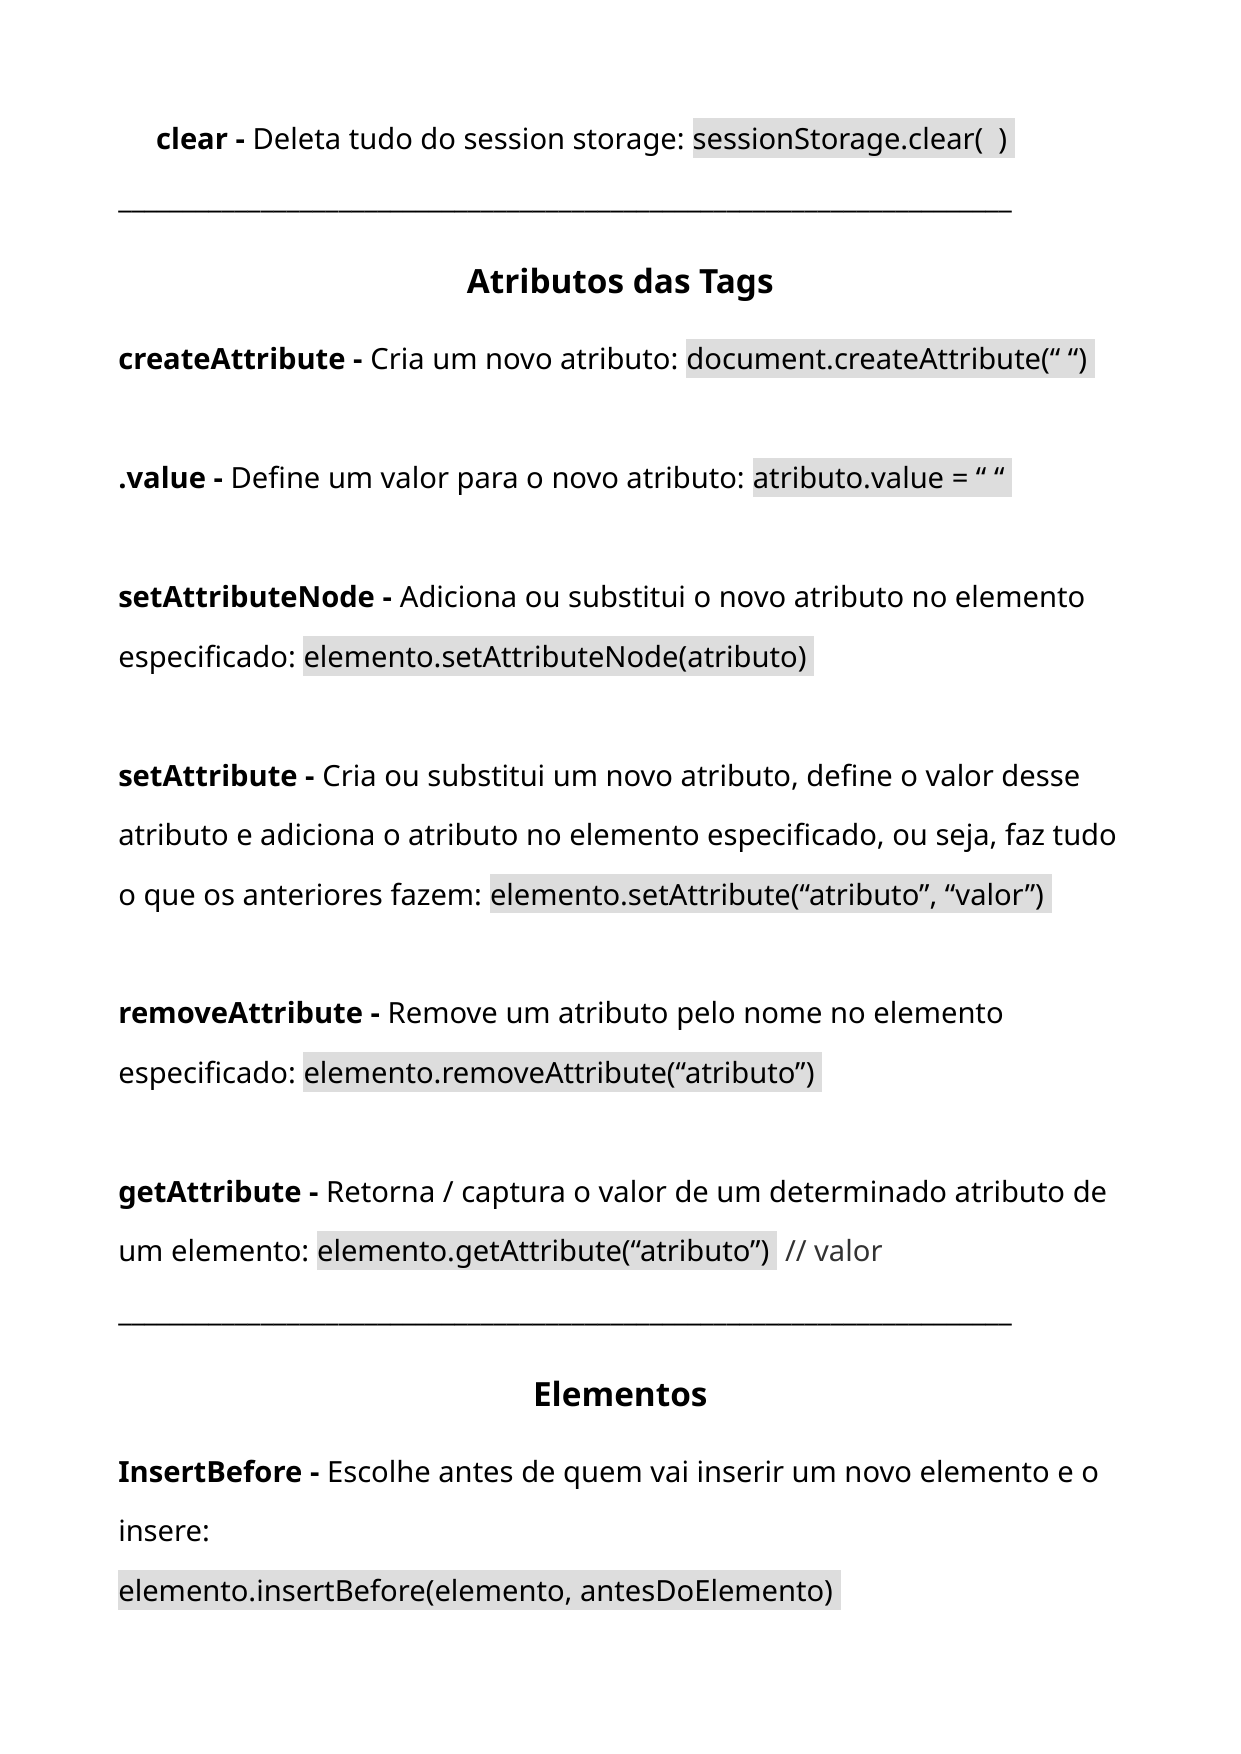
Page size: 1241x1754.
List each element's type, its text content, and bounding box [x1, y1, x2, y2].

text clear - Deleta tudo do session storage: sessionStorage.clear( ) [118, 118, 1122, 158]
text .value - Define um valor para o novo atributo: atributo.value = “ “ [118, 457, 1122, 497]
subtitle Elementos [118, 1371, 1122, 1416]
text setAttribute - Cria ou substitui um novo atributo, define o valor desse atributo e adiciona o atributo no elemento especificado, ou seja, faz tudo o que os anteriores fazem: elemento.setAttribute(“atributo”, “valor”) [118, 755, 1122, 913]
text getAttribute - Retorna / captura o valor de um determinado atributo de um elemento: elemento.getAttribute(“atributo”) // valor [118, 1171, 1122, 1270]
text setAttributeNode - Adiciona ou substitui o novo atributo no elemento especificado: elemento.setAttributeNode(atributo) [118, 576, 1122, 676]
text elemento.insertBefore(elemento, antesDoElemento) [118, 1570, 1122, 1610]
text _____________________________________________________________________ [118, 1290, 1122, 1330]
text removeAttribute - Remove um atributo pelo nome no elemento especificado: elemento.removeAttribute(“atributo”) [118, 993, 1122, 1092]
text createAttribute - Cria um novo atributo: document.createAttribute(“ “) [118, 338, 1122, 378]
subtitle Atributos das Tags [118, 258, 1122, 303]
text _____________________________________________________________________ [118, 178, 1122, 217]
text InsertBefore - Escolhe antes de quem vai inserir um novo elemento e o insere: [118, 1451, 1122, 1550]
